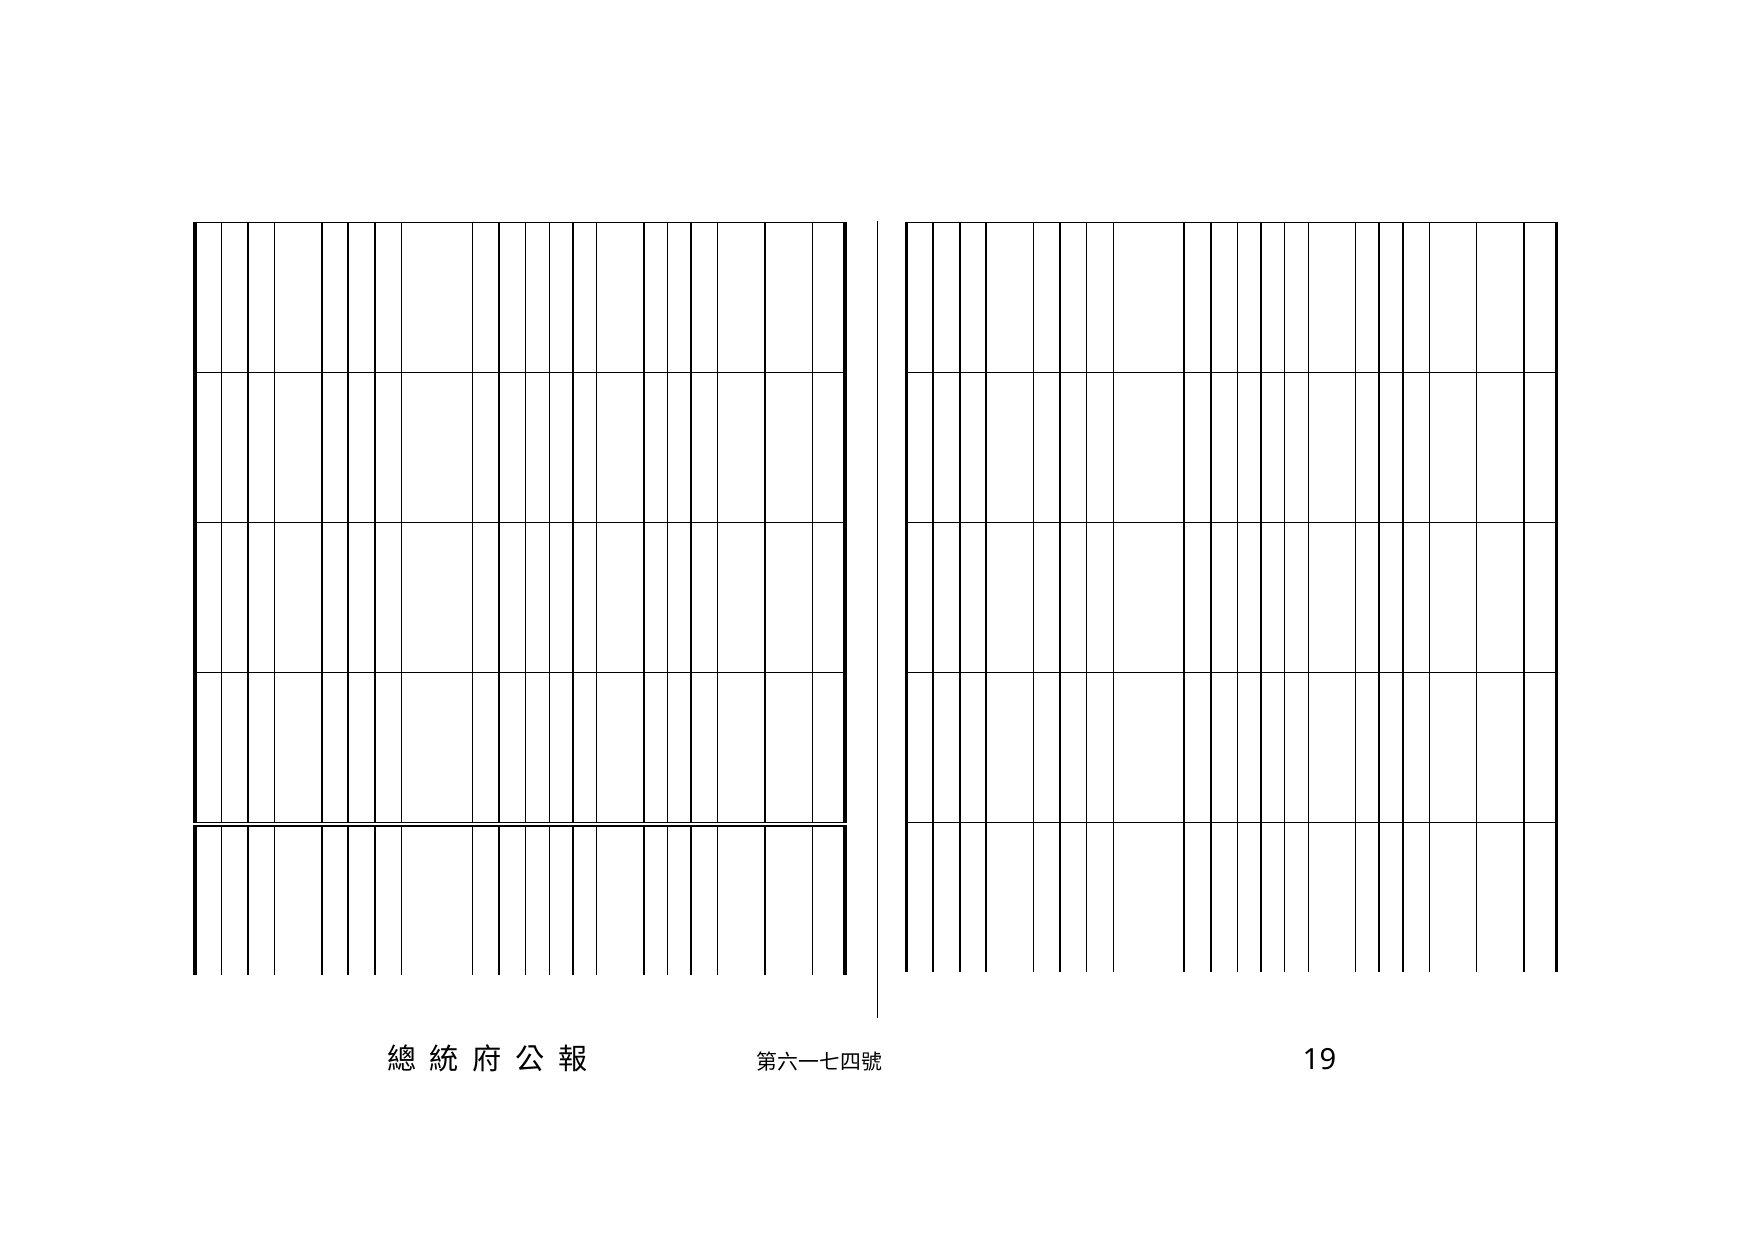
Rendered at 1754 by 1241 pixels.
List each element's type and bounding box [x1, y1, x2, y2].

table_header [349, 827, 374, 975]
table_header [500, 827, 525, 975]
table_cell [1404, 823, 1429, 972]
table_cell [473, 523, 498, 672]
table_cell [1161, 523, 1183, 672]
table_cell [574, 373, 596, 522]
table_cell [597, 523, 620, 672]
table_cell [550, 523, 572, 672]
table_cell [1453, 523, 1476, 672]
table_cell [425, 673, 449, 822]
table_cell [1285, 223, 1308, 372]
table_cell [597, 223, 620, 372]
table_cell [1238, 373, 1260, 522]
table_cell [275, 673, 298, 822]
table_cell [1114, 223, 1137, 372]
table_cell [1010, 223, 1033, 372]
table_cell [961, 673, 985, 822]
table_cell [813, 373, 843, 522]
table_cell [1430, 523, 1453, 672]
table_cell [1380, 373, 1402, 522]
table_cell [550, 373, 572, 522]
table_cell [1137, 223, 1161, 372]
table_cell [789, 673, 812, 822]
table_cell [1185, 373, 1210, 522]
table_cell [766, 673, 789, 822]
table_cell [645, 673, 667, 822]
table_cell [1477, 373, 1500, 522]
table_cell [1430, 823, 1453, 972]
table_cell [1212, 523, 1237, 672]
table_cell [298, 673, 321, 822]
table_cell [500, 523, 525, 672]
table_cell [298, 373, 321, 522]
table_cell [349, 223, 374, 372]
table_cell [1285, 523, 1308, 672]
table_cell [574, 673, 596, 822]
table_cell [402, 373, 425, 522]
table_cell [402, 673, 425, 822]
table_cell [1010, 823, 1033, 972]
table_cell [197, 523, 221, 672]
table_cell [908, 373, 932, 522]
table_header [741, 827, 764, 975]
table_cell [449, 523, 472, 672]
table_cell [376, 523, 401, 672]
table_cell [908, 223, 932, 372]
table_cell [275, 523, 298, 672]
table_header [620, 827, 643, 975]
table_cell [349, 373, 374, 522]
table_cell [449, 673, 472, 822]
table_cell [597, 373, 620, 522]
table_cell [987, 523, 1010, 672]
table_cell [197, 673, 221, 822]
table_cell [1477, 823, 1500, 972]
table_cell [718, 673, 741, 822]
table_header [376, 827, 401, 975]
table_cell [645, 223, 667, 372]
table_cell [1034, 373, 1059, 522]
table_cell [1380, 223, 1402, 372]
table_cell [1332, 523, 1355, 672]
table_cell [222, 223, 247, 372]
table_cell [692, 523, 717, 672]
table_cell [1285, 373, 1308, 522]
table_cell [934, 223, 959, 372]
table_cell [1262, 223, 1284, 372]
table_cell [1500, 673, 1523, 822]
table_cell [1137, 823, 1161, 972]
table_header [766, 827, 789, 975]
table_cell [741, 673, 764, 822]
table_cell [1285, 673, 1308, 822]
table_header [692, 827, 717, 975]
table_cell [766, 523, 789, 672]
table_cell [1477, 673, 1500, 822]
table_cell [249, 373, 274, 522]
table_cell [376, 223, 401, 372]
table_cell [1262, 523, 1284, 672]
table_header [197, 827, 221, 975]
table_cell [1430, 373, 1453, 522]
table_cell [987, 373, 1010, 522]
table_cell [934, 373, 959, 522]
table_cell [349, 673, 374, 822]
table_cell [1380, 523, 1402, 672]
table_cell [1332, 823, 1355, 972]
table_cell [376, 673, 401, 822]
table_header [668, 827, 690, 975]
table_cell [402, 223, 425, 372]
table_cell [1061, 373, 1086, 522]
table_cell [1087, 373, 1113, 522]
table_cell [526, 523, 549, 672]
table_cell [500, 373, 525, 522]
table_cell [1332, 373, 1355, 522]
table_cell [741, 373, 764, 522]
table_cell [1525, 523, 1555, 672]
table_cell [550, 223, 572, 372]
table_cell [1309, 223, 1332, 372]
table_cell [1525, 373, 1555, 522]
table_cell [526, 223, 549, 372]
table_cell [1404, 223, 1429, 372]
table_cell [1114, 373, 1137, 522]
table_cell [526, 373, 549, 522]
table_cell [692, 673, 717, 822]
table_cell [222, 673, 247, 822]
table_cell [597, 673, 620, 822]
table_cell [1309, 523, 1332, 672]
table_cell [1114, 823, 1137, 972]
table_cell [1212, 823, 1237, 972]
table_header [813, 827, 843, 975]
table_cell [961, 523, 985, 672]
table_cell [789, 523, 812, 672]
table_cell [908, 673, 932, 822]
table_cell [961, 223, 985, 372]
table_cell [668, 523, 690, 672]
table_cell [1185, 223, 1210, 372]
table_cell [1380, 673, 1402, 822]
table_cell [473, 373, 498, 522]
table_cell [1061, 823, 1086, 972]
table_cell [1087, 223, 1113, 372]
table_cell [1061, 673, 1086, 822]
table_cell [574, 223, 596, 372]
table_cell [197, 223, 221, 372]
table_cell [1285, 823, 1308, 972]
table_header [574, 827, 596, 975]
table_cell [473, 673, 498, 822]
table_cell [1034, 223, 1059, 372]
table_cell [1185, 823, 1210, 972]
table_cell [1137, 523, 1161, 672]
table_cell [1061, 523, 1086, 672]
table_cell [718, 373, 741, 522]
table_cell [425, 373, 449, 522]
table_cell [1453, 673, 1476, 822]
table_header [550, 827, 572, 975]
table_cell [222, 523, 247, 672]
table_cell [908, 523, 932, 672]
table_cell [789, 223, 812, 372]
table_cell [766, 223, 789, 372]
table_cell [1238, 223, 1260, 372]
table_cell [789, 373, 812, 522]
table_cell [1034, 523, 1059, 672]
table_cell [1500, 523, 1523, 672]
table_header [425, 827, 449, 975]
table_cell [741, 223, 764, 372]
table_cell [1477, 523, 1500, 672]
table_cell [222, 373, 247, 522]
table_cell [813, 673, 843, 822]
table_cell [1087, 823, 1113, 972]
table_cell [298, 523, 321, 672]
table_cell [500, 673, 525, 822]
table_cell [349, 523, 374, 672]
table_cell [249, 673, 274, 822]
table_cell [1061, 223, 1086, 372]
table_cell [1309, 673, 1332, 822]
table_cell [1356, 223, 1378, 372]
table_header [298, 827, 321, 975]
table_cell [275, 223, 298, 372]
table_cell [1430, 223, 1453, 372]
table_cell [1500, 373, 1523, 522]
table_cell [1356, 673, 1378, 822]
table_cell [323, 223, 347, 372]
table_header [789, 827, 812, 975]
table_cell [425, 223, 449, 372]
table_cell [645, 523, 667, 672]
table_cell [323, 673, 347, 822]
table_cell [402, 523, 425, 672]
table_cell [987, 823, 1010, 972]
table_header [323, 827, 347, 975]
table_cell [1332, 673, 1355, 822]
table_cell [1404, 373, 1429, 522]
table_cell [961, 373, 985, 522]
table_cell [1212, 373, 1237, 522]
table_cell [1161, 673, 1183, 822]
table_cell [449, 223, 472, 372]
table_cell [934, 673, 959, 822]
table_cell [574, 523, 596, 672]
table_cell [1380, 823, 1402, 972]
table_cell [1453, 373, 1476, 522]
table_header [402, 827, 425, 975]
table_cell [668, 373, 690, 522]
table_cell [668, 673, 690, 822]
table_cell [987, 673, 1010, 822]
table_header [526, 827, 549, 975]
table_cell [1212, 223, 1237, 372]
table_cell [813, 223, 843, 372]
table_cell [934, 523, 959, 672]
table_cell [1087, 523, 1113, 672]
table_cell [449, 373, 472, 522]
table_cell [741, 523, 764, 672]
table_cell [620, 373, 643, 522]
table_cell [1238, 523, 1260, 672]
table_cell [1453, 823, 1476, 972]
table_cell [275, 373, 298, 522]
table_cell [645, 373, 667, 522]
table_cell [1453, 223, 1476, 372]
table_cell [1161, 223, 1183, 372]
table_cell [766, 373, 789, 522]
table_cell [1356, 373, 1378, 522]
table_header [222, 827, 247, 975]
table_cell [692, 223, 717, 372]
table_cell [1356, 523, 1378, 672]
table_header [645, 827, 667, 975]
table_cell [620, 523, 643, 672]
table_cell [550, 673, 572, 822]
table_cell [500, 223, 525, 372]
table_cell [425, 523, 449, 672]
table_cell [1185, 673, 1210, 822]
table_cell [249, 523, 274, 672]
table_cell [668, 223, 690, 372]
table_header [473, 827, 498, 975]
table_cell [323, 523, 347, 672]
table_header [249, 827, 274, 975]
table_cell [718, 223, 741, 372]
table_cell [1114, 523, 1137, 672]
table_cell [620, 223, 643, 372]
table_cell [961, 823, 985, 972]
table_cell [1087, 673, 1113, 822]
table_cell [1404, 523, 1429, 672]
table_cell [934, 823, 959, 972]
table_cell [1034, 673, 1059, 822]
table_cell [1477, 223, 1500, 372]
table_header [449, 827, 472, 975]
table_cell [987, 223, 1010, 372]
table_cell [620, 673, 643, 822]
table_cell [908, 823, 932, 972]
table_cell [1309, 373, 1332, 522]
table_cell [1262, 673, 1284, 822]
table_cell [1137, 373, 1161, 522]
table_cell [1500, 823, 1523, 972]
table_cell [1356, 823, 1378, 972]
table_cell [323, 373, 347, 522]
table_cell [1185, 523, 1210, 672]
table_cell [1262, 373, 1284, 522]
table_cell [298, 223, 321, 372]
table_cell [1238, 823, 1260, 972]
table_cell [1010, 523, 1033, 672]
table_cell [1500, 223, 1523, 372]
table_cell [1262, 823, 1284, 972]
table_cell [1137, 673, 1161, 822]
table_cell [1404, 673, 1429, 822]
table_cell [692, 373, 717, 522]
table_cell [1161, 373, 1183, 522]
table_cell [1332, 223, 1355, 372]
table_cell [1212, 673, 1237, 822]
table_cell [1525, 823, 1555, 972]
table_cell [1010, 373, 1033, 522]
table_cell [813, 523, 843, 672]
table_cell [1114, 673, 1137, 822]
table_cell [1430, 673, 1453, 822]
table_cell [376, 373, 401, 522]
table_cell [1525, 673, 1555, 822]
table_cell [1161, 823, 1183, 972]
table_cell [1238, 673, 1260, 822]
table_cell [1010, 673, 1033, 822]
table_header [718, 827, 741, 975]
table_header [275, 827, 298, 975]
table_cell [1034, 823, 1059, 972]
table_cell [526, 673, 549, 822]
table_cell [473, 223, 498, 372]
table_cell [718, 523, 741, 672]
table_cell [249, 223, 274, 372]
table_cell [1525, 223, 1555, 372]
table_cell [1309, 823, 1332, 972]
table_cell [197, 373, 221, 522]
table_header [597, 827, 620, 975]
